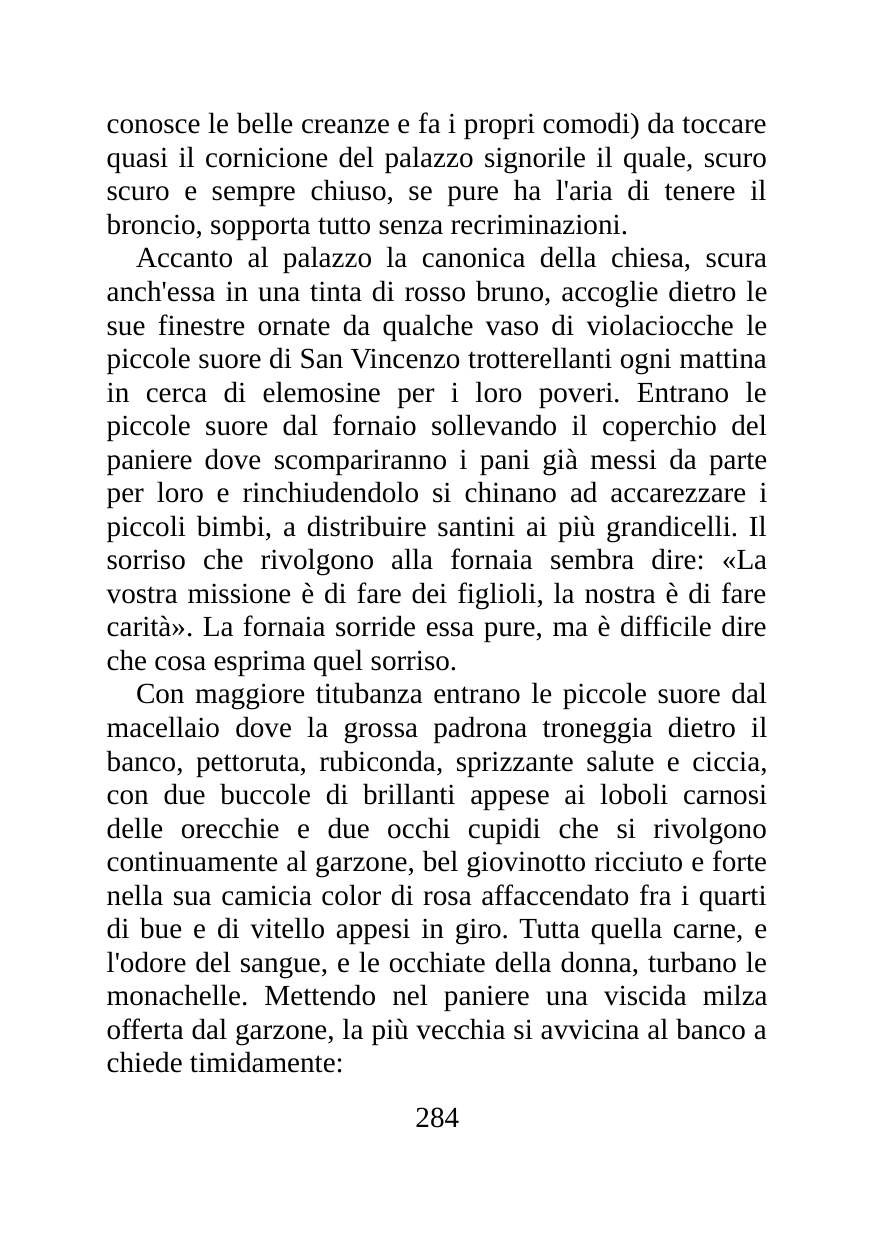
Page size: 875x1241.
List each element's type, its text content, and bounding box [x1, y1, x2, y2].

text conosce le belle creanze e fa i propri comodi) da toccare quasi il cornicione del palazzo signorile il quale, scuro scuro e sempre chiuso, se pure ha l'aria di tenere il broncio, sopporta tutto senza recriminazioni. [106, 106, 768, 241]
text Con maggiore titubanza entrano le piccole suore dal macellaio dove la grossa padrona troneggia dietro il banco, pettoruta, rubiconda, sprizzante salute e ciccia, con due buccole di brillanti appese ai loboli carnosi delle orecchie e due occhi cupidi che si rivolgono continuamente al garzone, bel giovinotto ricciuto e forte nella sua camicia color di rosa affaccendato fra i quarti di bue e di vitello appesi in giro. Tutta quella carne, e l'odore del sangue, e le occhiate della donna, turbano le monachelle. Mettendo nel paniere una viscida milza offerta dal garzone, la più vecchia si avvicina al banco a chiede timidamente: [106, 677, 768, 1079]
text Accanto al palazzo la canonica della chiesa, scura anch'essa in una tinta di rosso bruno, accoglie dietro le sue finestre ornate da qualche vaso di violaciocche le piccole suore di San Vincenzo trotterellanti ogni mattina in cerca di elemosine per i loro poveri. Entrano le piccole suore dal fornaio sollevando il coperchio del paniere dove scompariranno i pani già messi da parte per loro e rinchiudendolo si chinano ad accarezzare i piccoli bimbi, a distribuire santini ai più grandicelli. Il sorriso che rivolgono alla fornaia sembra dire: «La vostra missione è di fare dei figlioli, la nostra è di fare carità». La fornaia sorride essa pure, ma è difficile dire che cosa esprima quel sorriso. [106, 241, 768, 677]
